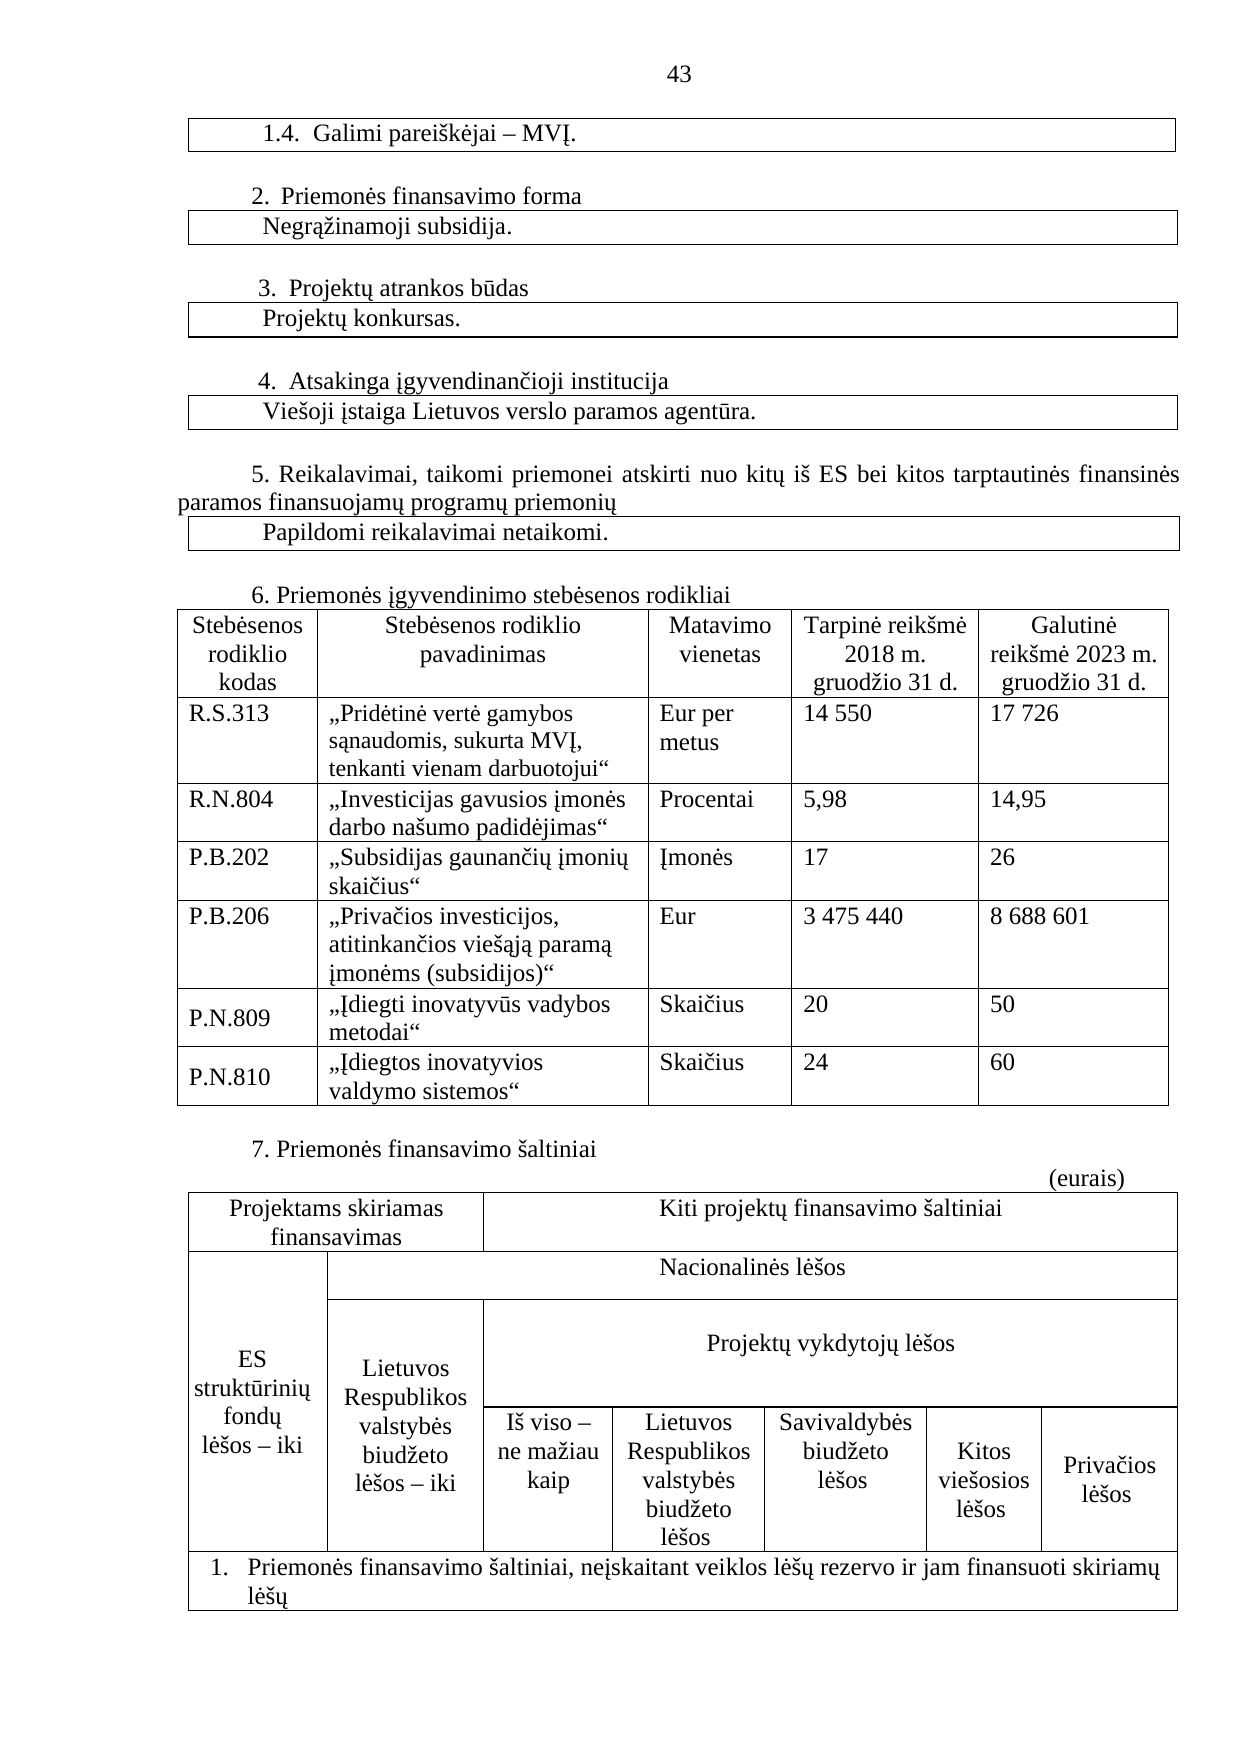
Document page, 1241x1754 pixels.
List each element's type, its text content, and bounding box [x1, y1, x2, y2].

table_cell P.N.810 [178, 1047, 317, 1105]
table_header Viešoji įstaiga Lietuvos verslo paramos agentūra. [189, 396, 1177, 429]
table_cell 26 [979, 842, 1168, 900]
table_cell 20 [792, 989, 978, 1046]
table_cell Nacionalinės lėšos [328, 1252, 1177, 1298]
table_cell Eur [649, 901, 791, 988]
table_header Kiti projektų finansavimo šaltiniai [484, 1193, 1177, 1251]
table_cell 24 [792, 1047, 978, 1105]
table_cell 3 475 440 [792, 901, 978, 988]
table_cell Privačios lėšos [1042, 1408, 1177, 1551]
table_cell R.N.804 [178, 784, 317, 841]
table_header Projektų konkursas. [189, 303, 1177, 336]
table_cell 50 [979, 989, 1168, 1046]
text 7. Priemonės finansavimo šaltiniai [251, 1134, 1181, 1163]
table_cell Savivaldybės biudžeto lėšos [765, 1408, 926, 1551]
table_header Papildomi reikalavimai netaikomi. [189, 517, 1179, 550]
table_cell 8 688 601 [979, 901, 1168, 988]
table_header Tarpinė reikšmė 2018 m. gruodžio 31 d. [792, 610, 978, 697]
table_cell 1. Priemonės finansavimo šaltiniai, neįskaitant veiklos lėšų rezervo ir jam finansuoti skiriamų lėšų [189, 1552, 1177, 1610]
table_cell „Įdiegti inovatyvūs vadybos metodai“ [318, 989, 648, 1046]
table_cell „Subsidijas gaunančių įmonių skaičius“ [318, 842, 648, 900]
table_cell 14 550 [792, 698, 978, 783]
table_cell 5,98 [792, 784, 978, 841]
table_cell R.S.313 [178, 698, 317, 783]
table_cell ES struktūrinių fondų lėšos – iki [189, 1252, 327, 1551]
text 4. Atsakinga įgyvendinančioji institucija [258, 366, 1181, 395]
table_cell P.N.809 [178, 989, 317, 1046]
table_cell „Įdiegtos inovatyvios valdymo sistemos“ [318, 1047, 648, 1105]
table_cell Projektų vykdytojų lėšos [484, 1300, 1177, 1406]
table_cell P.B.202 [178, 842, 317, 900]
text (eurais) [177, 1163, 1181, 1192]
table_cell Kitos viešosios lėšos [927, 1408, 1041, 1551]
table_cell Skaičius [649, 989, 791, 1046]
table_cell 17 [792, 842, 978, 900]
table_cell 60 [979, 1047, 1168, 1105]
text 2. Priemonės finansavimo forma [251, 181, 1181, 210]
table_cell Skaičius [649, 1047, 791, 1105]
table_header Negrąžinamoji subsidija. [189, 211, 1177, 244]
table_cell P.B.206 [178, 901, 317, 988]
text 5. Reikalavimai, taikomi priemonei atskirti nuo kitų iš ES bei kitos tarptautinės finansinės paramos finansuojamų programų priemonių [177, 459, 1181, 516]
table_header Galutinė reikšmė 2023 m. gruodžio 31 d. [979, 610, 1168, 697]
table_header Stebėsenos rodiklio kodas [178, 610, 317, 697]
table_cell Lietuvos Respublikos valstybės biudžeto lėšos [613, 1408, 764, 1551]
table_cell 14,95 [979, 784, 1168, 841]
table_cell 1.4. Galimi pareiškėjai – MVĮ. [189, 119, 1175, 151]
table_cell Eur per metus [649, 698, 791, 783]
table_cell „Investicijas gavusios įmonės darbo našumo padidėjimas“ [318, 784, 648, 841]
table_cell Lietuvos Respublikos valstybės biudžeto lėšos – iki [328, 1300, 483, 1551]
table_cell „Pridėtinė vertė gamybos sąnaudomis, sukurta MVĮ, tenkanti vienam darbuotojui“ [318, 698, 648, 783]
table_cell 17 726 [979, 698, 1168, 783]
table_header Matavimo vienetas [649, 610, 791, 697]
table_cell Iš viso – ne mažiau kaip [484, 1408, 612, 1551]
table_cell Įmonės [649, 842, 791, 900]
text 3. Projektų atrankos būdas [258, 273, 1181, 302]
text 6. Priemonės įgyvendinimo stebėsenos rodikliai [177, 580, 1181, 609]
table_cell Procentai [649, 784, 791, 841]
table_header Projektams skiriamas finansavimas [189, 1193, 483, 1251]
table_cell „Privačios investicijos, atitinkančios viešąją paramą įmonėms (subsidijos)“ [318, 901, 648, 988]
table_header Stebėsenos rodiklio pavadinimas [318, 610, 648, 697]
